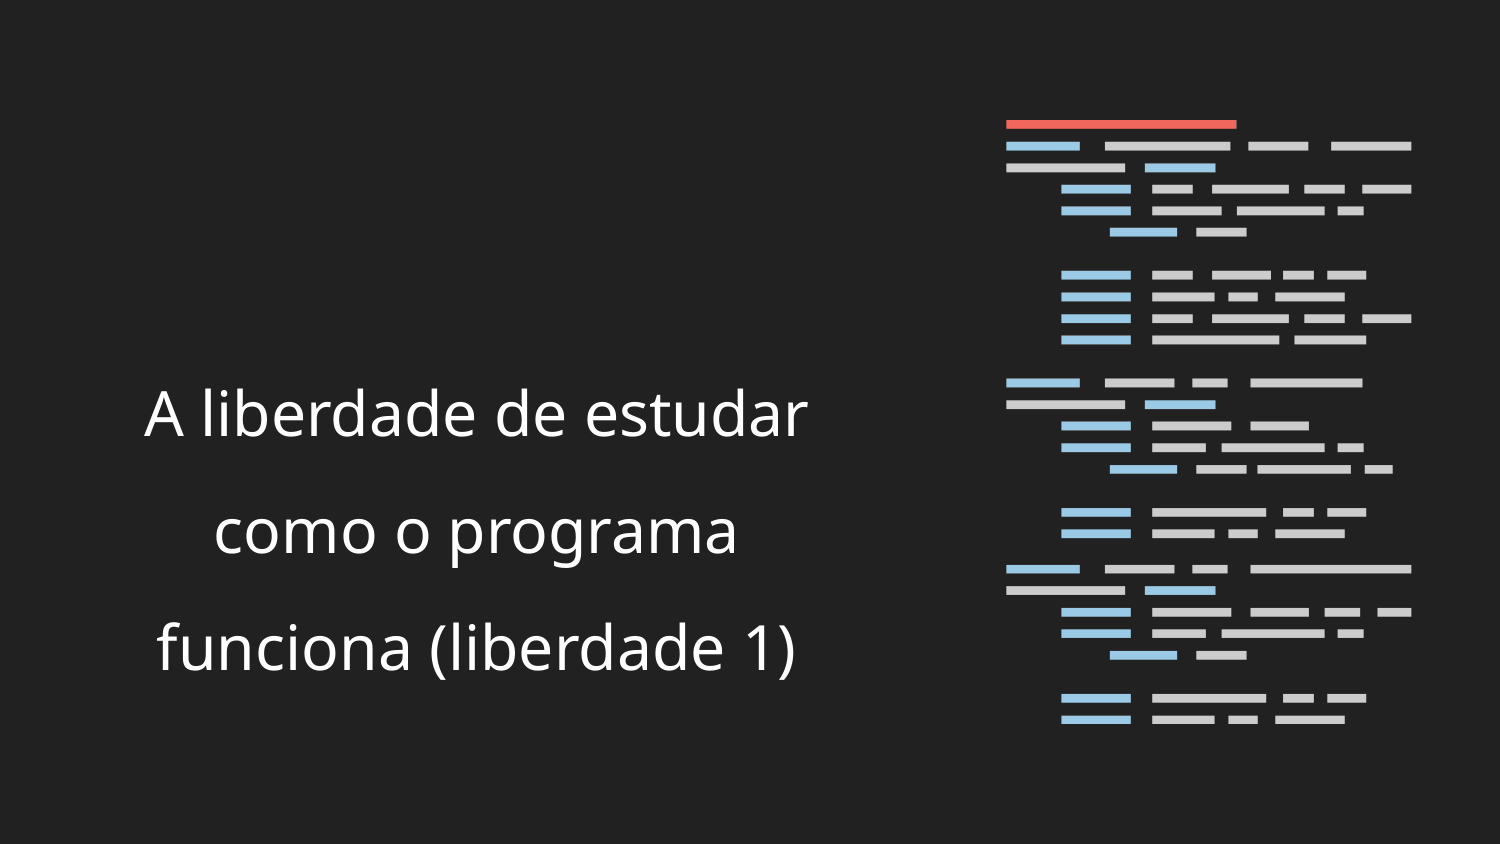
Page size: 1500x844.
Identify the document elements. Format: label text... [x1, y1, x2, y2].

text_box [1006, 120, 1412, 724]
text_box A liberdade de estudar como o programa funciona (liberdade 1) [62, 322, 892, 522]
